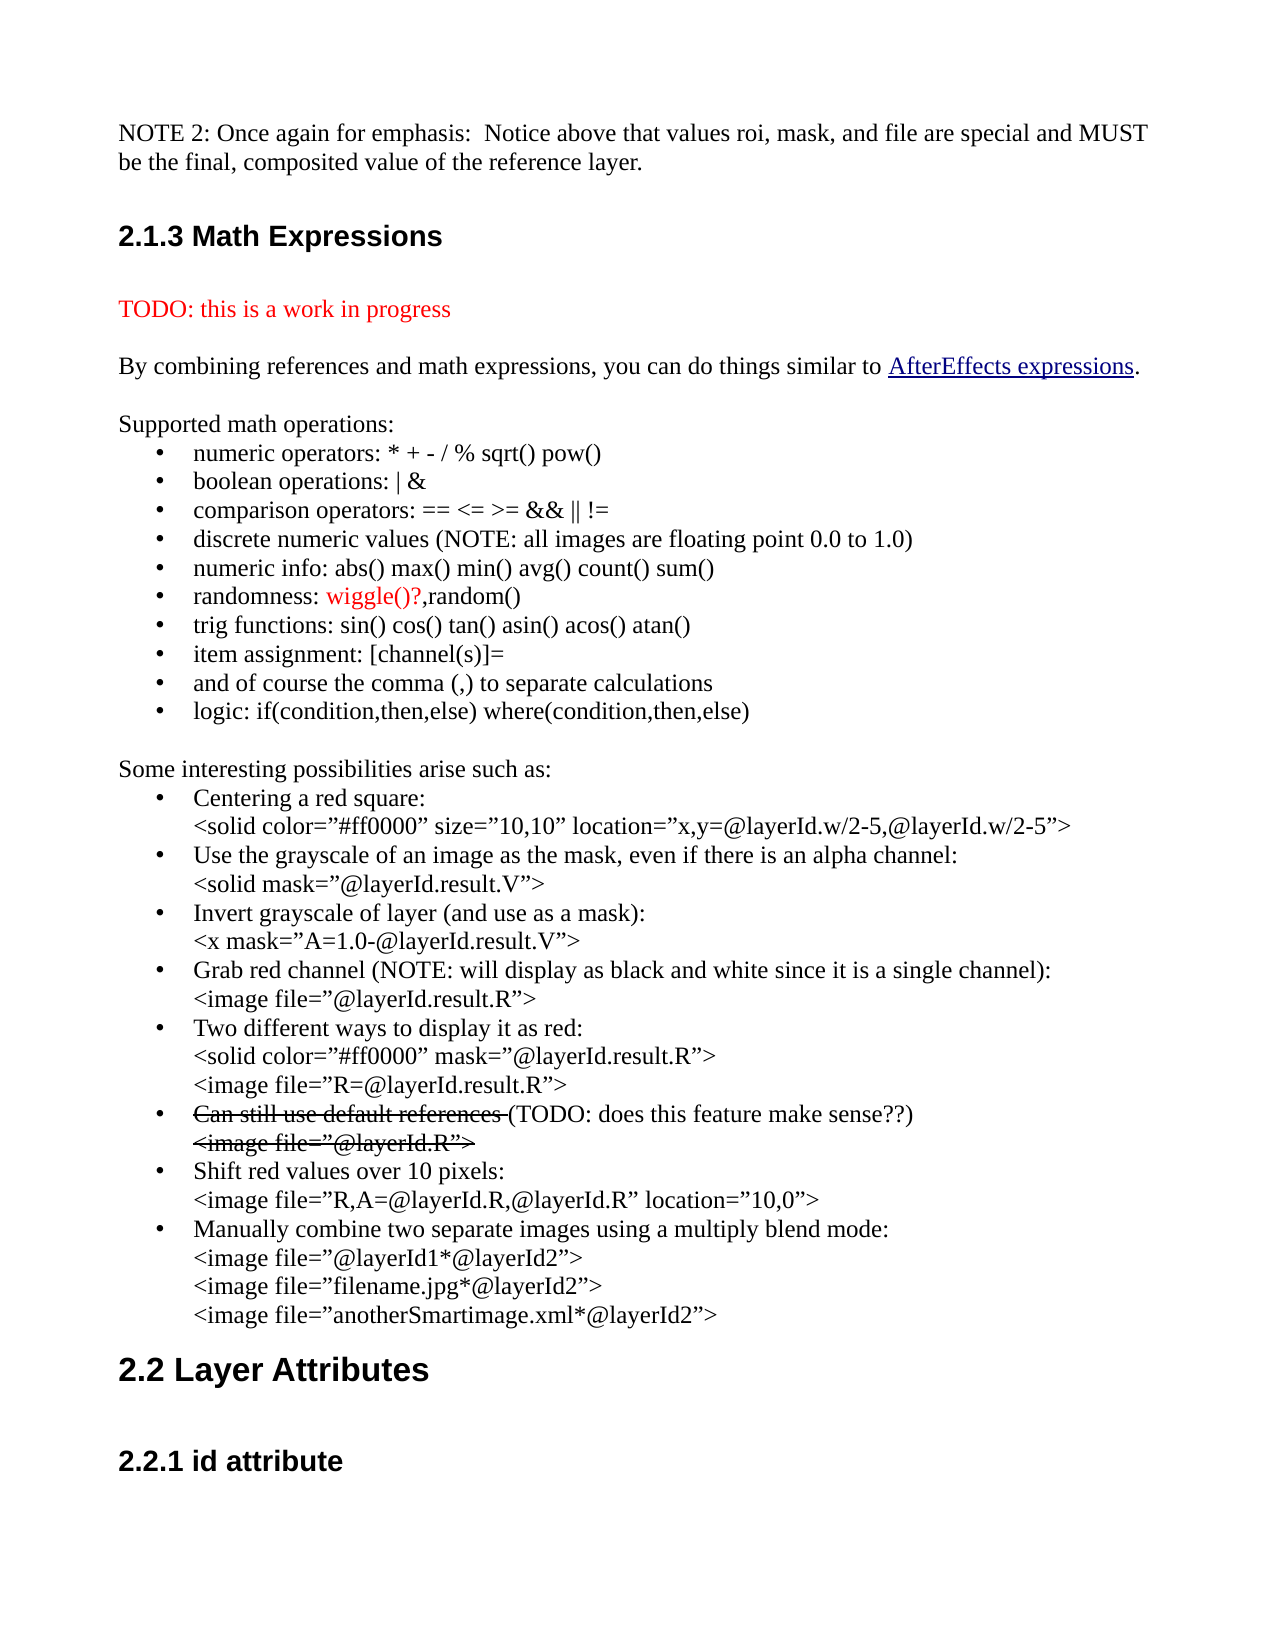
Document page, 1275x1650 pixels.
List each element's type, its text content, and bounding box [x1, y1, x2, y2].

list item assignment: [channel(s)]= [156, 639, 1157, 668]
list Use the grayscale of an image as the mask, even if there is an alpha channel: <solid mask=”@layerId.result.V”> [156, 840, 1157, 898]
list Shift red values over 10 pixels: <image file=”R,A=@layerId.R,@layerId.R” location=”10,0”> [156, 1156, 1157, 1214]
list discrete numeric values (NOTE: all images are floating point 0.0 to 1.0) [156, 524, 1157, 553]
subtitle 2.2 Layer Attributes [118, 1350, 1157, 1388]
list Centering a red square: <solid color=”#ff0000” size=”10,10” location=”x,y=@layerId.w/2-5,@layerId.w/2-5”> [156, 783, 1157, 840]
subtitle 2.1.3 Math Expressions [118, 219, 1157, 253]
list Two different ways to display it as red: <solid color=”#ff0000” mask=”@layerId.result.R”> <image file=”R=@layerId.result.R”> [156, 1013, 1157, 1099]
text NOTE 2: Once again for emphasis: Notice above that values roi, mask, and file are special and MUST be the final, composited value of the reference layer. [118, 118, 1157, 176]
list trig functions: sin() cos() tan() asin() acos() atan() [156, 610, 1157, 639]
list Grab red channel (NOTE: will display as black and white since it is a single channel): <image file=”@layerId.result.R”> [156, 955, 1157, 1013]
list boolean operations: | & [156, 466, 1157, 495]
list numeric operators: * + - / % sqrt() pow() [156, 438, 1157, 466]
list numeric info: abs() max() min() avg() count() sum() [156, 553, 1157, 581]
text Supported math operations: [118, 409, 1157, 438]
list and of course the comma (,) to separate calculations [156, 668, 1157, 696]
text Some interesting possibilities arise such as: [118, 754, 1157, 783]
list Invert grayscale of layer (and use as a mask): <x mask=”A=1.0-@layerId.result.V”> [156, 898, 1157, 955]
text TODO: this is a work in progress [118, 294, 1157, 323]
subtitle 2.2.1 id attribute [118, 1444, 1157, 1478]
list Can still use default references (TODO: does this feature make sense??) <image file=”@layerId.R”> [156, 1099, 1157, 1156]
list comparison operators: == <= >= && || != [156, 495, 1157, 524]
list randomness: wiggle()?,random() [156, 581, 1157, 610]
text By combining references and math expressions, you can do things similar to AfterEffects expressions. [118, 351, 1157, 380]
list Manually combine two separate images using a multiply blend mode: <image file=”@layerId1*@layerId2”> <image file=”filename.jpg*@layerId2”> <image file=”anotherSmartimage.xml*@layerId2”> [156, 1214, 1157, 1329]
list logic: if(condition,then,else) where(condition,then,else) [156, 696, 1157, 725]
